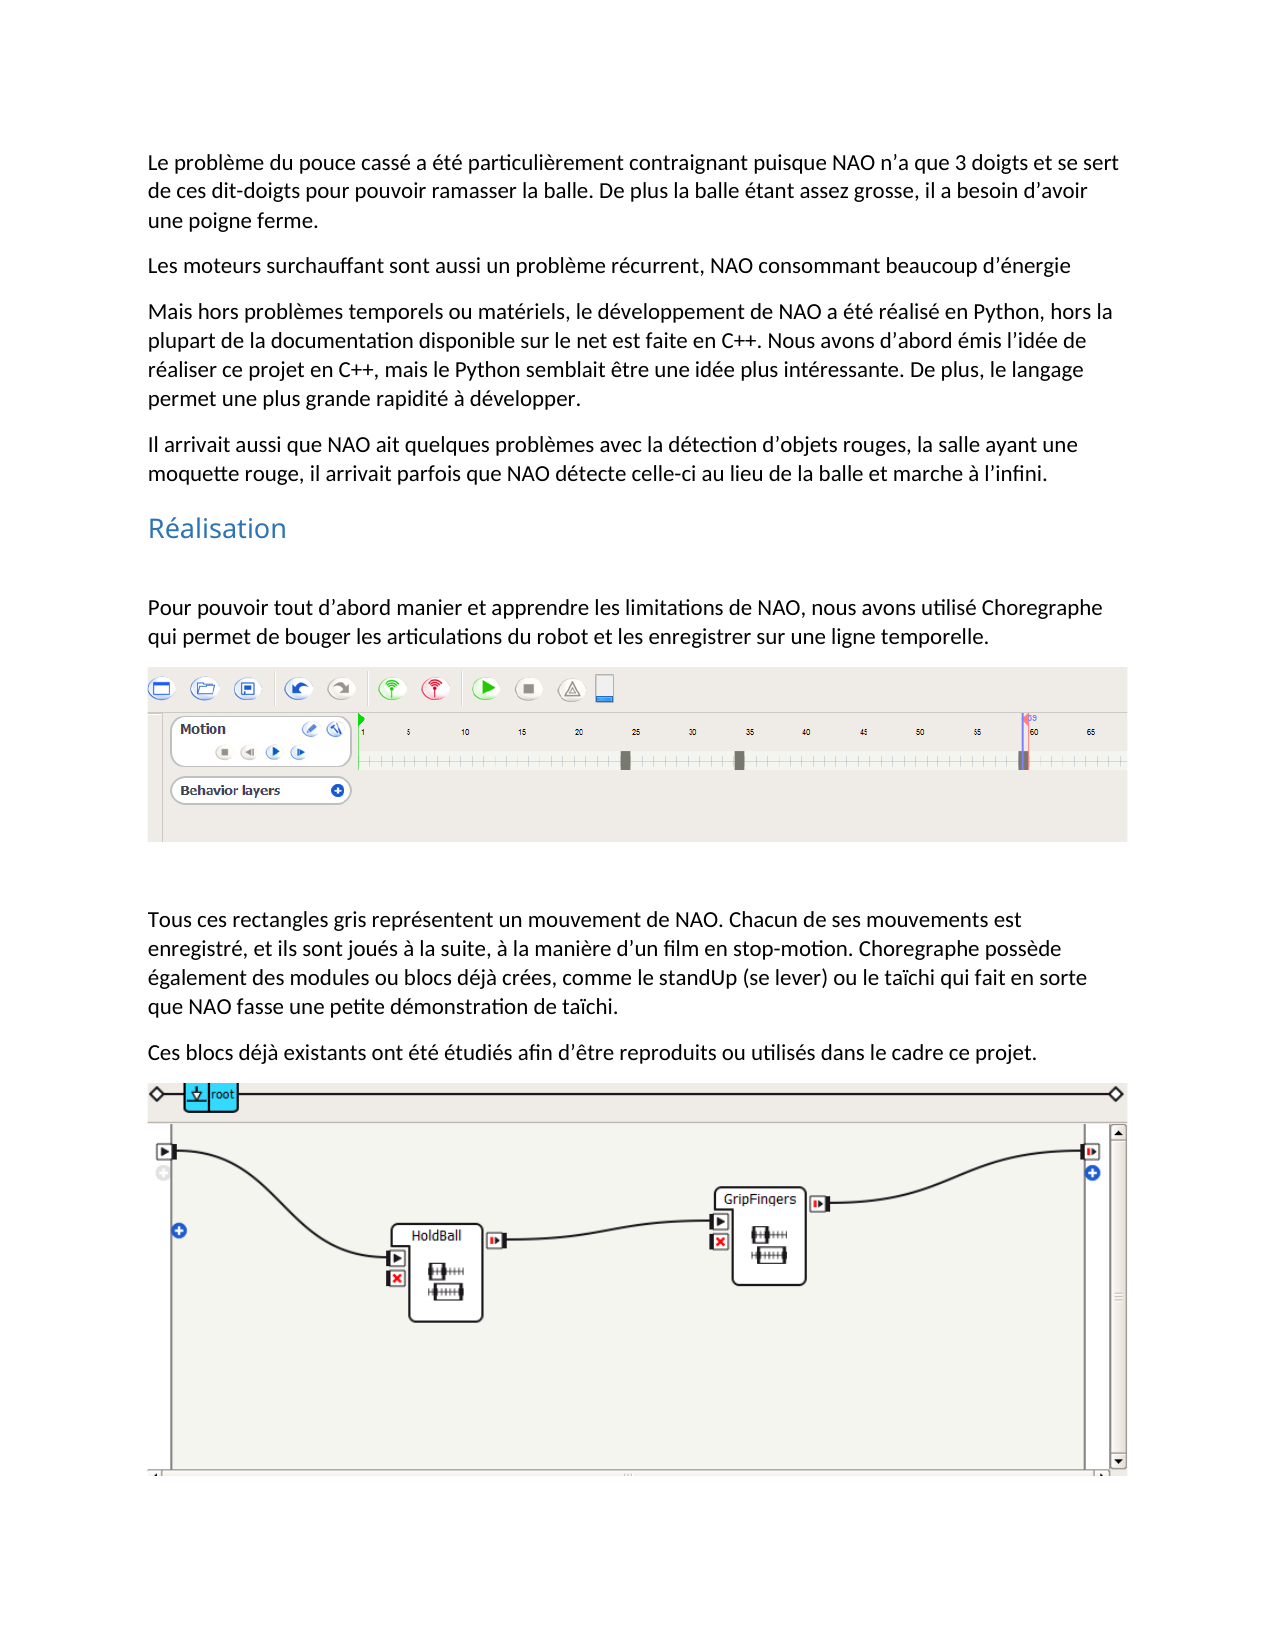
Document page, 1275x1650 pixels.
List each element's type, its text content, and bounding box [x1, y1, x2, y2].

text Mais hors problèmes temporels ou matériels, le développement de NAO a été réalisé en Python, hors la plupart de la documentation disponible sur le net est faite en C++. Nous avons d’abord émis l’idée de réaliser ce projet en C++, mais le Python semblait être une idée plus intéressante. De plus, le langage permet une plus grande rapidité à développer. [148, 297, 1127, 412]
text Pour pouvoir tout d’abord manier et apprendre les limitations de NAO, nous avons utilisé Choregraphe qui permet de bouger les articulations du robot et les enregistrer sur une ligne temporelle. [148, 593, 1127, 650]
text Ces blocs déjà existants ont été étudiés afin d’être reproduits ou utilisés dans le cadre ce projet. [148, 1038, 1127, 1066]
text Le problème du pouce cassé a été particulièrement contraignant puisque NAO n’a que 3 doigts et se sert de ces dit-doigts pour pouvoir ramasser la balle. De plus la balle étant assez grosse, il a besoin d’avoir une poigne ferme. [148, 148, 1127, 234]
text Tous ces rectangles gris représentent un mouvement de NAO. Chacun de ses mouvements est enregistré, et ils sont joués à la suite, à la manière d’un film en stop-motion. Choregraphe possède également des modules ou blocs déjà crées, comme le standUp (se lever) ou le taïchi qui fait en sorte que NAO fasse une petite démonstration de taïchi. [148, 905, 1127, 1020]
subtitle Réalisation [148, 509, 1127, 546]
text Il arrivait aussi que NAO ait quelques problèmes avec la détection d’objets rouges, la salle ayant une moquette rouge, il arrivait parfois que NAO détecte celle-ci au lieu de la balle et marche à l’infini. [148, 430, 1127, 487]
text Les moteurs surchauffant sont aussi un problème récurrent, NAO consommant beaucoup d’énergie [148, 251, 1127, 279]
